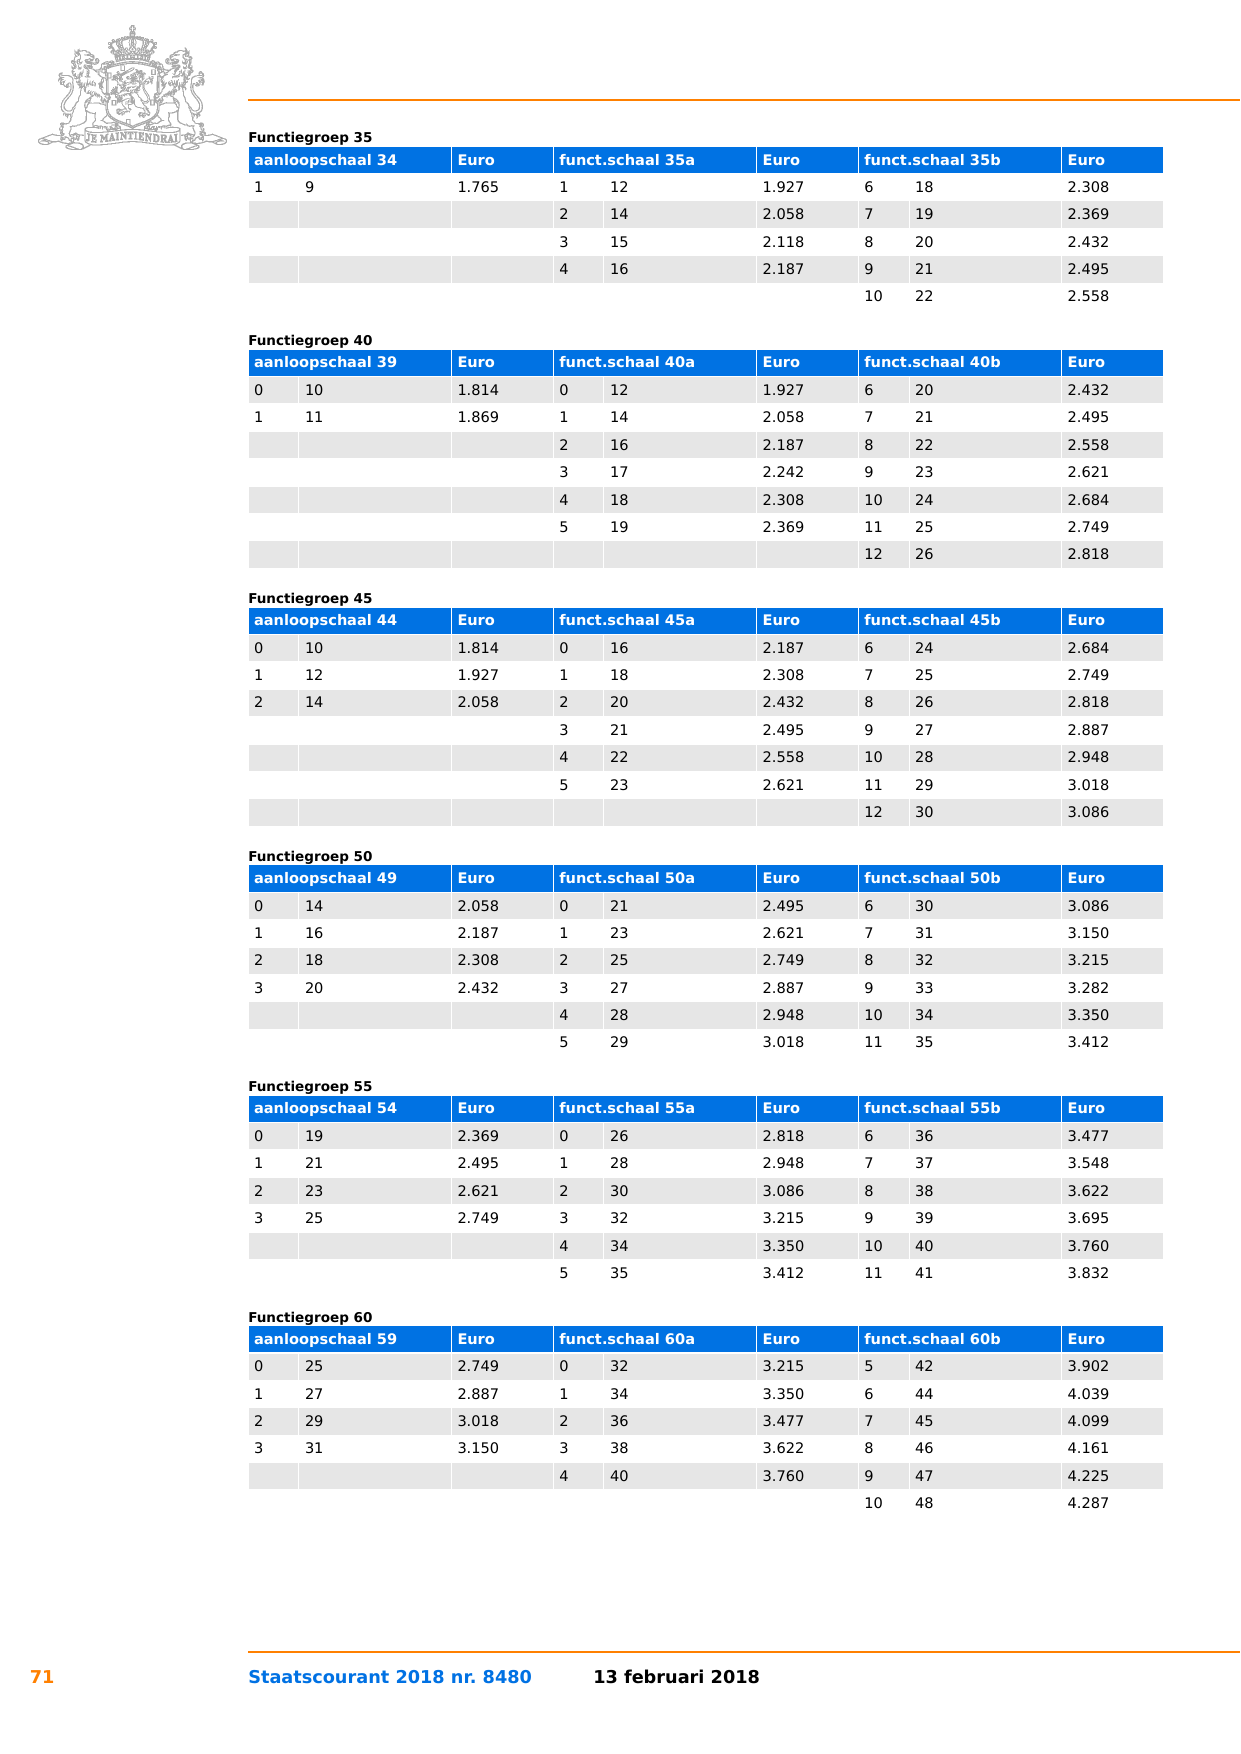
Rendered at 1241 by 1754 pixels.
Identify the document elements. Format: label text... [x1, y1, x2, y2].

table_cell 25 [604, 948, 756, 974]
table_cell 31 [299, 1436, 451, 1462]
table_cell 48 [910, 1491, 1061, 1517]
table_cell 2.621 [1062, 459, 1163, 486]
table_cell 20 [299, 975, 451, 1001]
table_cell [249, 745, 298, 771]
table_cell 3.215 [757, 1354, 858, 1380]
table_cell [249, 284, 298, 310]
table_cell funct.schaal 55b [859, 1096, 1061, 1122]
table_cell [249, 541, 298, 568]
table_cell [299, 1260, 451, 1286]
table_cell [452, 1233, 553, 1259]
table_cell 2.432 [1062, 229, 1163, 255]
table_cell funct.schaal 40b [859, 350, 1061, 376]
table_cell 0 [249, 1354, 298, 1380]
table_cell 10 [859, 487, 909, 513]
table_cell [452, 201, 553, 228]
table_cell [554, 1491, 603, 1517]
table_cell 17 [604, 459, 756, 486]
table_cell 42 [910, 1354, 1061, 1380]
table_cell 39 [910, 1205, 1061, 1232]
table_cell 36 [604, 1408, 756, 1435]
table_cell [249, 717, 298, 743]
table_cell 2.948 [757, 1151, 858, 1177]
table_cell [249, 772, 298, 798]
table_cell 2 [249, 1178, 298, 1204]
table_cell [249, 459, 298, 486]
table_header Functiegroep 45 [248, 591, 1163, 606]
table_cell 29 [299, 1408, 451, 1435]
table_cell [299, 772, 451, 798]
table_cell 3.412 [757, 1260, 858, 1286]
table_cell 3 [249, 975, 298, 1001]
table_cell 0 [249, 1123, 298, 1149]
table_cell Euro [452, 608, 553, 634]
table_cell [249, 432, 298, 458]
table_cell 20 [910, 377, 1061, 403]
table_cell 4.225 [1062, 1463, 1163, 1489]
table_cell Euro [757, 147, 858, 173]
table_cell 1 [249, 920, 298, 946]
table_cell 4 [554, 1233, 603, 1259]
table_cell 3.150 [452, 1436, 553, 1462]
table_cell 7 [859, 1151, 909, 1177]
table_cell 25 [910, 662, 1061, 689]
table_cell [757, 799, 858, 826]
table_cell 6 [859, 377, 909, 403]
table_cell funct.schaal 45a [554, 608, 756, 634]
table_cell 5 [554, 1260, 603, 1286]
table_cell 2.369 [1062, 201, 1163, 228]
table_cell 2.187 [757, 432, 858, 458]
table_cell 14 [299, 893, 451, 919]
table_cell 6 [859, 893, 909, 919]
table_cell 4 [554, 487, 603, 513]
table_cell 2.948 [757, 1002, 858, 1029]
table_cell 2 [554, 1178, 603, 1204]
table_cell 22 [910, 432, 1061, 458]
table_cell [452, 1463, 553, 1489]
table_cell 3.902 [1062, 1354, 1163, 1380]
table_cell 3 [554, 975, 603, 1001]
table_cell 14 [604, 201, 756, 228]
table_cell 3.695 [1062, 1205, 1163, 1232]
table_cell 2.495 [1062, 256, 1163, 283]
table_cell 3 [249, 1205, 298, 1232]
table_cell [452, 229, 553, 255]
table_cell 2.621 [757, 920, 858, 946]
table_cell funct.schaal 60a [554, 1326, 756, 1352]
table_cell 2.621 [757, 772, 858, 798]
table_cell aanloopschaal 54 [249, 1096, 451, 1122]
table_cell 4.287 [1062, 1491, 1163, 1517]
table_cell 6 [859, 635, 909, 661]
table_cell Euro [757, 608, 858, 634]
table_cell [299, 284, 451, 310]
table_cell 2.621 [452, 1178, 553, 1204]
table_cell 7 [859, 662, 909, 689]
table_cell 12 [299, 662, 451, 689]
table_cell 2.308 [452, 948, 553, 974]
table_cell Euro [757, 350, 858, 376]
table_cell 1 [554, 1381, 603, 1407]
table_cell 10 [859, 284, 909, 310]
table_cell 1.814 [452, 635, 553, 661]
table_cell [604, 1491, 756, 1517]
picture [38, 25, 227, 150]
table_cell 2.432 [757, 690, 858, 716]
table_header Functiegroep 50 [248, 849, 1163, 864]
table_cell 2.749 [1062, 514, 1163, 540]
table_cell 2.308 [757, 662, 858, 689]
table_cell [757, 541, 858, 568]
table_cell 21 [604, 717, 756, 743]
table_cell 1 [249, 174, 298, 200]
table_cell [249, 487, 298, 513]
table_cell 9 [859, 256, 909, 283]
table_cell [299, 201, 451, 228]
table_cell 9 [859, 1463, 909, 1489]
table_cell 2.187 [452, 920, 553, 946]
table_cell [757, 1491, 858, 1517]
table_cell 3.832 [1062, 1260, 1163, 1286]
table_cell [452, 1260, 553, 1286]
table_cell 47 [910, 1463, 1061, 1489]
table_header Functiegroep 35 [248, 130, 1163, 146]
table_cell Euro [1062, 1326, 1163, 1352]
table_cell [299, 745, 451, 771]
table_cell 2.887 [1062, 717, 1163, 743]
table_cell [299, 256, 451, 283]
table_cell 10 [859, 745, 909, 771]
table_cell [452, 717, 553, 743]
table_cell [452, 459, 553, 486]
table_cell 0 [249, 377, 298, 403]
table_cell 6 [859, 1381, 909, 1407]
table_cell 2.308 [1062, 174, 1163, 200]
table_cell [249, 201, 298, 228]
table_cell 3.215 [1062, 948, 1163, 974]
table_cell aanloopschaal 34 [249, 147, 451, 173]
table_cell 2.308 [757, 487, 858, 513]
table_cell 12 [604, 174, 756, 200]
table_cell 12 [604, 377, 756, 403]
table_cell 16 [299, 920, 451, 946]
table_cell [299, 541, 451, 568]
table_cell 1 [249, 662, 298, 689]
table_cell Euro [452, 1326, 553, 1352]
table_cell 6 [859, 1123, 909, 1149]
table_cell funct.schaal 50a [554, 865, 756, 892]
table_cell 35 [604, 1260, 756, 1286]
table_cell [452, 432, 553, 458]
table_cell [452, 514, 553, 540]
table_cell 2.058 [757, 201, 858, 228]
table_cell Euro [1062, 608, 1163, 634]
table_cell 18 [910, 174, 1061, 200]
table_cell 23 [299, 1178, 451, 1204]
table_cell 2 [249, 1408, 298, 1435]
table_cell 3.018 [452, 1408, 553, 1435]
table_cell Euro [1062, 865, 1163, 892]
table_cell 2.495 [757, 717, 858, 743]
table_cell 18 [604, 487, 756, 513]
table_cell 25 [299, 1354, 451, 1380]
table_cell aanloopschaal 39 [249, 350, 451, 376]
table_cell funct.schaal 40a [554, 350, 756, 376]
table_cell [299, 1030, 451, 1056]
table_cell 30 [910, 893, 1061, 919]
table_cell 29 [604, 1030, 756, 1056]
table_cell Euro [1062, 350, 1163, 376]
table_cell 10 [859, 1002, 909, 1029]
table_cell 2.749 [757, 948, 858, 974]
table_cell 2.558 [757, 745, 858, 771]
table_cell 38 [910, 1178, 1061, 1204]
table_cell Euro [452, 350, 553, 376]
table_cell 14 [299, 690, 451, 716]
table_cell 3.086 [1062, 893, 1163, 919]
table_cell 2.432 [452, 975, 553, 1001]
table_cell 38 [604, 1436, 756, 1462]
table_cell 2.749 [452, 1205, 553, 1232]
table_cell 8 [859, 690, 909, 716]
table_cell [554, 799, 603, 826]
table_cell [299, 514, 451, 540]
table_cell funct.schaal 55a [554, 1096, 756, 1122]
table_cell [452, 1030, 553, 1056]
table_cell 44 [910, 1381, 1061, 1407]
table_cell 46 [910, 1436, 1061, 1462]
table_cell [249, 1030, 298, 1056]
table_cell [299, 1002, 451, 1029]
table_cell 2 [554, 201, 603, 228]
table_cell 1.927 [757, 377, 858, 403]
table_cell 0 [554, 1123, 603, 1149]
table_cell 18 [604, 662, 756, 689]
table_cell 2.369 [452, 1123, 553, 1149]
table_cell 1 [249, 1151, 298, 1177]
table_cell 1.814 [452, 377, 553, 403]
table_cell 3.215 [757, 1205, 858, 1232]
table_cell 0 [249, 635, 298, 661]
table_cell 5 [554, 772, 603, 798]
table_cell 1.927 [757, 174, 858, 200]
table_cell 3 [554, 1436, 603, 1462]
table_cell 3 [554, 459, 603, 486]
table_header Functiegroep 40 [248, 333, 1163, 349]
table_cell 19 [604, 514, 756, 540]
table_cell 9 [859, 717, 909, 743]
table_cell [249, 1233, 298, 1259]
table_cell 2.369 [757, 514, 858, 540]
table_cell 3.086 [757, 1178, 858, 1204]
table_cell 3.350 [1062, 1002, 1163, 1029]
table_cell 2.058 [452, 893, 553, 919]
table_cell 34 [604, 1233, 756, 1259]
table_cell 28 [604, 1002, 756, 1029]
table_cell 3 [554, 1205, 603, 1232]
table_cell 4 [554, 745, 603, 771]
table_cell [249, 799, 298, 826]
table_cell 2.887 [757, 975, 858, 1001]
table_cell 32 [910, 948, 1061, 974]
table_cell 9 [859, 1205, 909, 1232]
table_cell 3.548 [1062, 1151, 1163, 1177]
table_cell 33 [910, 975, 1061, 1001]
table_cell [452, 1491, 553, 1517]
table_cell [299, 1491, 451, 1517]
table_cell [299, 717, 451, 743]
table_cell 16 [604, 635, 756, 661]
table_cell 30 [910, 799, 1061, 826]
table_cell Euro [452, 865, 553, 892]
table_cell 5 [859, 1354, 909, 1380]
table_cell 3.150 [1062, 920, 1163, 946]
table_cell [554, 284, 603, 310]
table_cell 2.749 [452, 1354, 553, 1380]
table_cell 2.495 [452, 1151, 553, 1177]
table_cell [554, 541, 603, 568]
table_cell 40 [604, 1463, 756, 1489]
table_cell [299, 1463, 451, 1489]
table_cell 2.558 [1062, 284, 1163, 310]
table_cell 3.018 [757, 1030, 858, 1056]
table_cell 21 [910, 256, 1061, 283]
table_cell [452, 1002, 553, 1029]
table_cell [249, 1002, 298, 1029]
table_cell 3 [554, 229, 603, 255]
table_cell 2.058 [452, 690, 553, 716]
table_cell Euro [757, 1096, 858, 1122]
table_cell 3.412 [1062, 1030, 1163, 1056]
table_cell 0 [554, 893, 603, 919]
table_cell 10 [859, 1233, 909, 1259]
table_cell 12 [859, 541, 909, 568]
table_cell [249, 514, 298, 540]
table_cell 1 [554, 174, 603, 200]
table_cell 7 [859, 1408, 909, 1435]
table_cell [604, 799, 756, 826]
table_cell 3.350 [757, 1233, 858, 1259]
table_cell [249, 229, 298, 255]
table_cell 1 [249, 405, 298, 431]
table_cell 26 [910, 690, 1061, 716]
table_cell 10 [299, 377, 451, 403]
table_cell 32 [604, 1354, 756, 1380]
table_cell 22 [604, 745, 756, 771]
table_cell 23 [604, 772, 756, 798]
table_cell 2.887 [452, 1381, 553, 1407]
table_cell 45 [910, 1408, 1061, 1435]
table_cell 3.477 [757, 1408, 858, 1435]
table_cell 8 [859, 432, 909, 458]
table_cell 4 [554, 1463, 603, 1489]
table_cell 2.058 [757, 405, 858, 431]
table_cell 8 [859, 229, 909, 255]
table_cell 21 [604, 893, 756, 919]
table_cell 41 [910, 1260, 1061, 1286]
table_cell 3 [249, 1436, 298, 1462]
table_cell 8 [859, 1178, 909, 1204]
table_cell 2.818 [757, 1123, 858, 1149]
table_cell 21 [299, 1151, 451, 1177]
table_cell 4.039 [1062, 1381, 1163, 1407]
table_cell [452, 284, 553, 310]
table_cell [249, 1260, 298, 1286]
table_cell 11 [299, 405, 451, 431]
table_cell 2 [249, 948, 298, 974]
table_cell 35 [910, 1030, 1061, 1056]
table_cell 11 [859, 1030, 909, 1056]
table_cell 11 [859, 772, 909, 798]
table_header Functiegroep 55 [248, 1079, 1163, 1095]
table_cell 0 [554, 635, 603, 661]
table_cell 2.495 [757, 893, 858, 919]
table_cell 2.749 [1062, 662, 1163, 689]
table_cell 2.187 [757, 635, 858, 661]
table_cell [452, 799, 553, 826]
table_cell 32 [604, 1205, 756, 1232]
table_cell 21 [910, 405, 1061, 431]
table_cell 7 [859, 201, 909, 228]
table_cell 36 [910, 1123, 1061, 1149]
table_cell 27 [604, 975, 756, 1001]
table_cell 4 [554, 256, 603, 283]
table_cell funct.schaal 60b [859, 1326, 1061, 1352]
table_cell 34 [910, 1002, 1061, 1029]
table_cell 26 [910, 541, 1061, 568]
table_cell 16 [604, 432, 756, 458]
table_cell [299, 799, 451, 826]
table_cell 23 [604, 920, 756, 946]
table_cell 11 [859, 1260, 909, 1286]
table_cell 11 [859, 514, 909, 540]
table_cell 8 [859, 1436, 909, 1462]
table_cell 2.684 [1062, 635, 1163, 661]
table_cell 1.927 [452, 662, 553, 689]
table_cell [604, 284, 756, 310]
table_cell [249, 256, 298, 283]
table_cell 3.018 [1062, 772, 1163, 798]
table_cell 10 [299, 635, 451, 661]
table_cell 2.432 [1062, 377, 1163, 403]
table_cell 2 [554, 690, 603, 716]
table_cell 2 [554, 432, 603, 458]
table_cell 25 [299, 1205, 451, 1232]
table_cell 2.187 [757, 256, 858, 283]
table_cell 24 [910, 635, 1061, 661]
table_cell 19 [299, 1123, 451, 1149]
table_cell Euro [1062, 147, 1163, 173]
table_cell 2.118 [757, 229, 858, 255]
table_cell 2.948 [1062, 745, 1163, 771]
table_cell 26 [604, 1123, 756, 1149]
table_cell 1.765 [452, 174, 553, 200]
table_cell aanloopschaal 59 [249, 1326, 451, 1352]
table_cell 12 [859, 799, 909, 826]
table_cell 6 [859, 174, 909, 200]
table_cell 25 [910, 514, 1061, 540]
table_cell [299, 487, 451, 513]
table_cell 27 [299, 1381, 451, 1407]
table_cell 23 [910, 459, 1061, 486]
table_cell 3.350 [757, 1381, 858, 1407]
table_cell 40 [910, 1233, 1061, 1259]
table_cell [299, 459, 451, 486]
table_cell 24 [910, 487, 1061, 513]
table_cell 22 [910, 284, 1061, 310]
table_cell 9 [859, 459, 909, 486]
table_cell [299, 229, 451, 255]
table_cell 31 [910, 920, 1061, 946]
table_cell 2 [554, 948, 603, 974]
table_cell 2.684 [1062, 487, 1163, 513]
table_cell 5 [554, 1030, 603, 1056]
table_cell [299, 1233, 451, 1259]
table_cell 3.622 [757, 1436, 858, 1462]
table_cell 19 [910, 201, 1061, 228]
table_cell 8 [859, 948, 909, 974]
table_cell 3.282 [1062, 975, 1163, 1001]
table_cell aanloopschaal 49 [249, 865, 451, 892]
table_cell 3.760 [1062, 1233, 1163, 1259]
table_cell 2 [249, 690, 298, 716]
table_cell 2.818 [1062, 690, 1163, 716]
table_cell Euro [452, 147, 553, 173]
table_cell 9 [299, 174, 451, 200]
table_cell 3 [554, 717, 603, 743]
table_cell 2.242 [757, 459, 858, 486]
table_cell 2.818 [1062, 541, 1163, 568]
table_cell [452, 256, 553, 283]
table_cell 27 [910, 717, 1061, 743]
table_cell 15 [604, 229, 756, 255]
table_cell 1 [249, 1381, 298, 1407]
table_cell [452, 772, 553, 798]
table_cell 9 [859, 975, 909, 1001]
table_cell 20 [604, 690, 756, 716]
table_cell 5 [554, 514, 603, 540]
table_cell 29 [910, 772, 1061, 798]
table_cell [604, 541, 756, 568]
table_cell Euro [757, 865, 858, 892]
table_cell 4.099 [1062, 1408, 1163, 1435]
table_cell 34 [604, 1381, 756, 1407]
table_cell 4.161 [1062, 1436, 1163, 1462]
table_cell Euro [1062, 1096, 1163, 1122]
table_cell 3.622 [1062, 1178, 1163, 1204]
table_cell [452, 541, 553, 568]
table_cell funct.schaal 35b [859, 147, 1061, 173]
table_cell [757, 284, 858, 310]
table_cell [249, 1463, 298, 1489]
table_cell 10 [859, 1491, 909, 1517]
table_cell [452, 487, 553, 513]
table_cell 28 [604, 1151, 756, 1177]
table_cell 2.558 [1062, 432, 1163, 458]
table_cell 7 [859, 405, 909, 431]
table_cell 28 [910, 745, 1061, 771]
table_cell 3.477 [1062, 1123, 1163, 1149]
table_cell 3.086 [1062, 799, 1163, 826]
table_cell aanloopschaal 44 [249, 608, 451, 634]
table_cell 20 [910, 229, 1061, 255]
table_cell 1 [554, 662, 603, 689]
table_cell 0 [554, 377, 603, 403]
table_cell Euro [757, 1326, 858, 1352]
table_cell funct.schaal 35a [554, 147, 756, 173]
table_cell funct.schaal 50b [859, 865, 1061, 892]
table_cell funct.schaal 45b [859, 608, 1061, 634]
table_cell 1.869 [452, 405, 553, 431]
table_cell 1 [554, 405, 603, 431]
table_cell Euro [452, 1096, 553, 1122]
table_cell 2.495 [1062, 405, 1163, 431]
table_cell 0 [249, 893, 298, 919]
table_cell 2 [554, 1408, 603, 1435]
table_header Functiegroep 60 [248, 1309, 1163, 1325]
table_cell 0 [554, 1354, 603, 1380]
table_cell 1 [554, 920, 603, 946]
table_cell 3.760 [757, 1463, 858, 1489]
table_cell 14 [604, 405, 756, 431]
table_cell [452, 745, 553, 771]
table_cell 1 [554, 1151, 603, 1177]
table_cell 7 [859, 920, 909, 946]
table_cell 18 [299, 948, 451, 974]
table_cell 37 [910, 1151, 1061, 1177]
table_cell 4 [554, 1002, 603, 1029]
table_cell 30 [604, 1178, 756, 1204]
table_cell [299, 432, 451, 458]
table_cell 16 [604, 256, 756, 283]
table_cell [249, 1491, 298, 1517]
